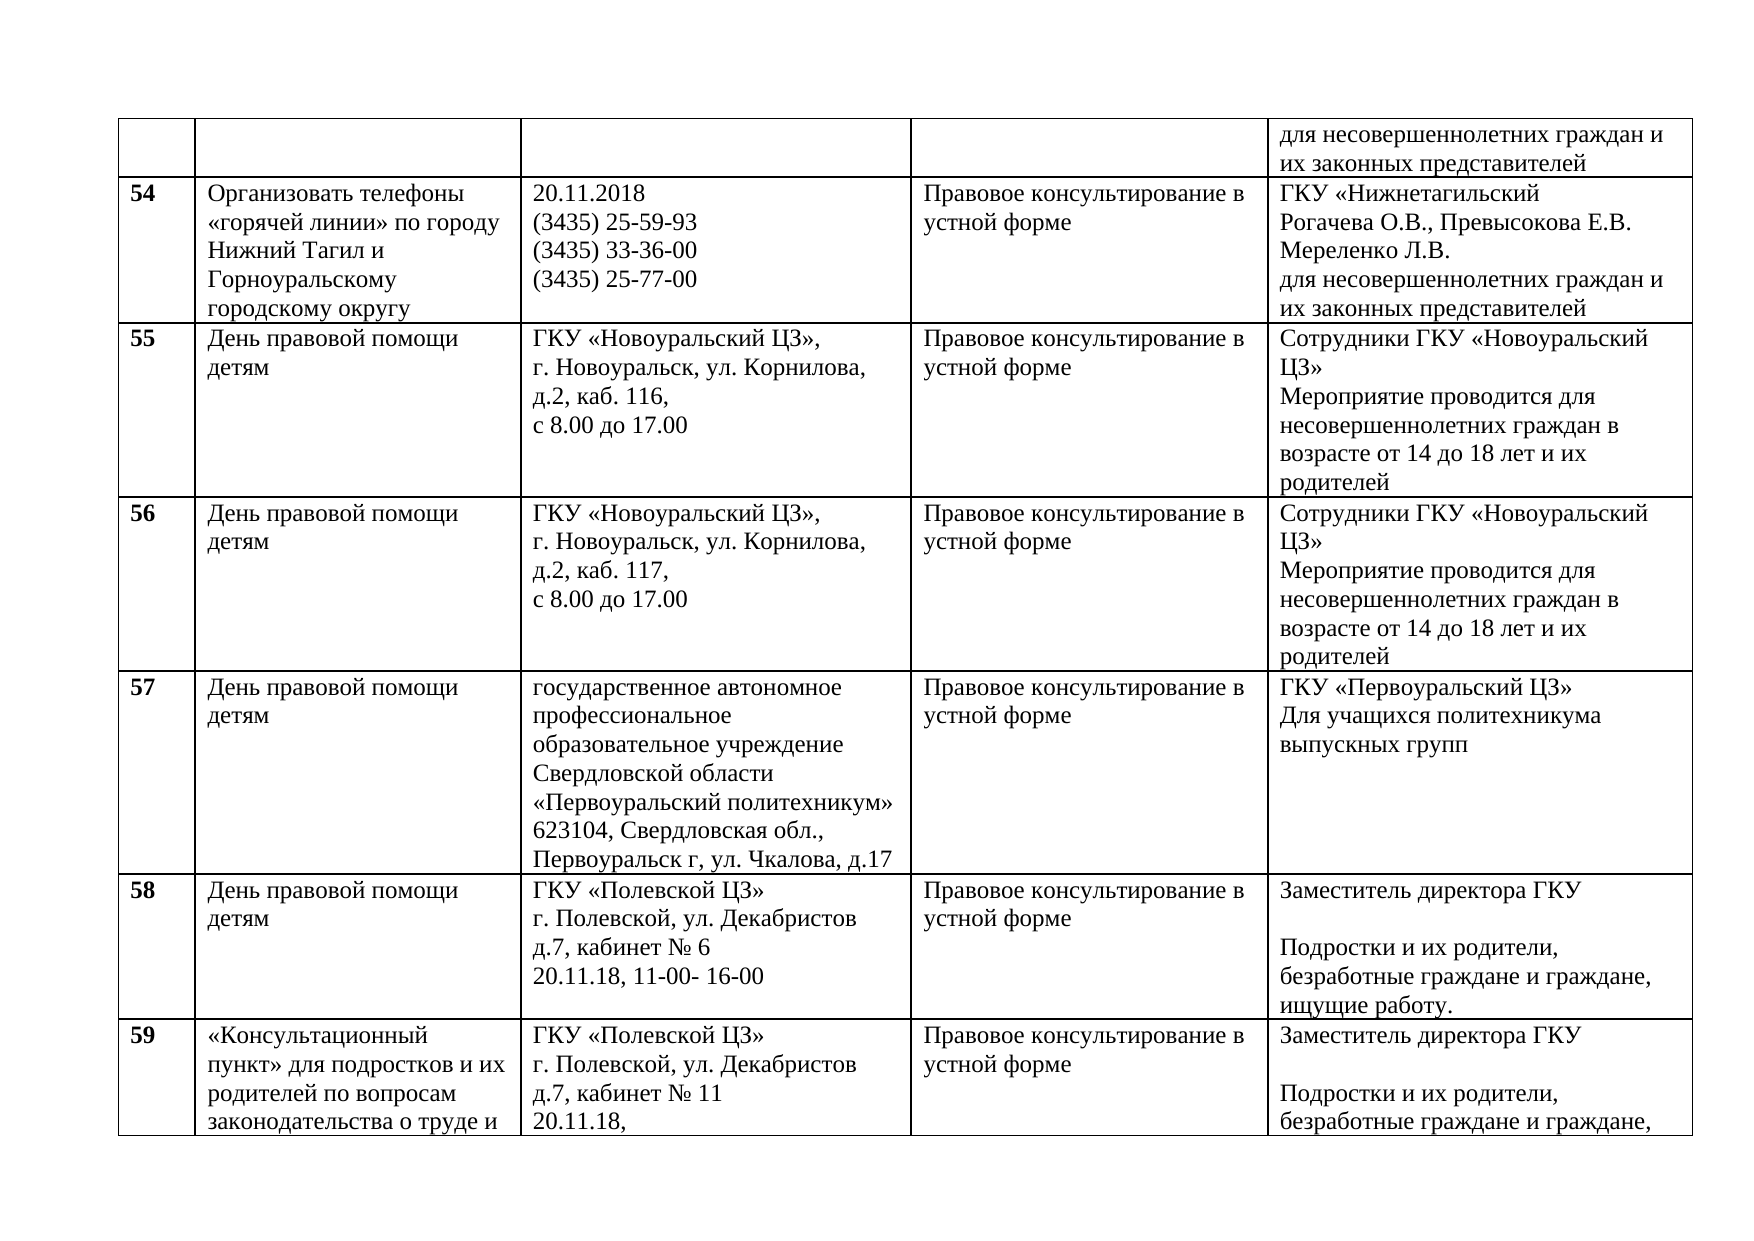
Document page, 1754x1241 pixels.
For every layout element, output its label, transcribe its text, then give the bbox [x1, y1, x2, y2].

table_cell Правовое консультирование в устной форме [912, 324, 1267, 496]
table_cell ГКУ «Полевской ЦЗ» г. Полевской, ул. Декабристов д.7, кабинет № 11 20.11.18, [522, 1020, 910, 1135]
table_cell 55 [119, 324, 194, 496]
table_cell государственное автономное профессиональное образовательное учреждение Свердловской области «Первоуральский политехникум» 623104, Свердловская обл., Первоуральск г, ул. Чкалова, д.17 [522, 672, 910, 873]
table_cell 58 [119, 875, 194, 1018]
table_cell «Консультационный пункт» для подростков и их родителей по вопросам законодательства о труде и [196, 1020, 520, 1135]
table_cell Сотрудники ГКУ «Новоуральский ЦЗ» Мероприятие проводится для несовершеннолетних граждан в возрасте от 14 до 18 лет и их родителей [1269, 498, 1692, 670]
table_cell Заместитель директора ГКУ Подростки и их родители, безработные граждане и граждане, ищущие работу. [1269, 875, 1692, 1018]
table_cell [196, 119, 520, 176]
table_cell День правовой помощи детям [196, 498, 520, 670]
table_cell Правовое консультирование в устной форме [912, 672, 1267, 873]
table_cell 20.11.2018 (3435) 25-59-93 (3435) 33-36-00 (3435) 25-77-00 [522, 178, 910, 322]
table_cell ГКУ «Полевской ЦЗ» г. Полевской, ул. Декабристов д.7, кабинет № 6 20.11.18, 11-00- 16-00 [522, 875, 910, 1018]
table_cell День правовой помощи детям [196, 324, 520, 496]
table_cell Правовое консультирование в устной форме [912, 1020, 1267, 1135]
table_cell Заместитель директора ГКУ Подростки и их родители, безработные граждане и граждане, [1269, 1020, 1692, 1135]
table_cell 57 [119, 672, 194, 873]
table_cell Организовать телефоны «горячей линии» по городу Нижний Тагил и Горноуральскому городскому округу [196, 178, 520, 322]
table_cell Правовое консультирование в устной форме [912, 875, 1267, 1018]
table_cell Сотрудники ГКУ «Новоуральский ЦЗ» Мероприятие проводится для несовершеннолетних граждан в возрасте от 14 до 18 лет и их родителей [1269, 324, 1692, 496]
table_cell Правовое консультирование в устной форме [912, 498, 1267, 670]
table_cell День правовой помощи детям [196, 875, 520, 1018]
table_cell [119, 119, 194, 176]
table_cell для несовершеннолетних граждан и их законных представителей [1269, 119, 1692, 176]
table_cell ГКУ «Новоуральский ЦЗ», г. Новоуральск, ул. Корнилова, д.2, каб. 117, с 8.00 до 17.00 [522, 498, 910, 670]
table_cell ГКУ «Первоуральский ЦЗ» Для учащихся политехникума выпускных групп [1269, 672, 1692, 873]
table_cell Правовое консультирование в устной форме [912, 178, 1267, 322]
table_cell ГКУ «Нижнетагильский Рогачева О.В., Превысокова Е.В. Мереленко Л.В. для несовершеннолетних граждан и их законных представителей [1269, 178, 1692, 322]
table_cell [522, 119, 910, 176]
table_cell 54 [119, 178, 194, 322]
table_cell 56 [119, 498, 194, 670]
table_cell 59 [119, 1020, 194, 1135]
table_cell ГКУ «Новоуральский ЦЗ», г. Новоуральск, ул. Корнилова, д.2, каб. 116, с 8.00 до 17.00 [522, 324, 910, 496]
table_cell День правовой помощи детям [196, 672, 520, 873]
table_cell [912, 119, 1267, 176]
